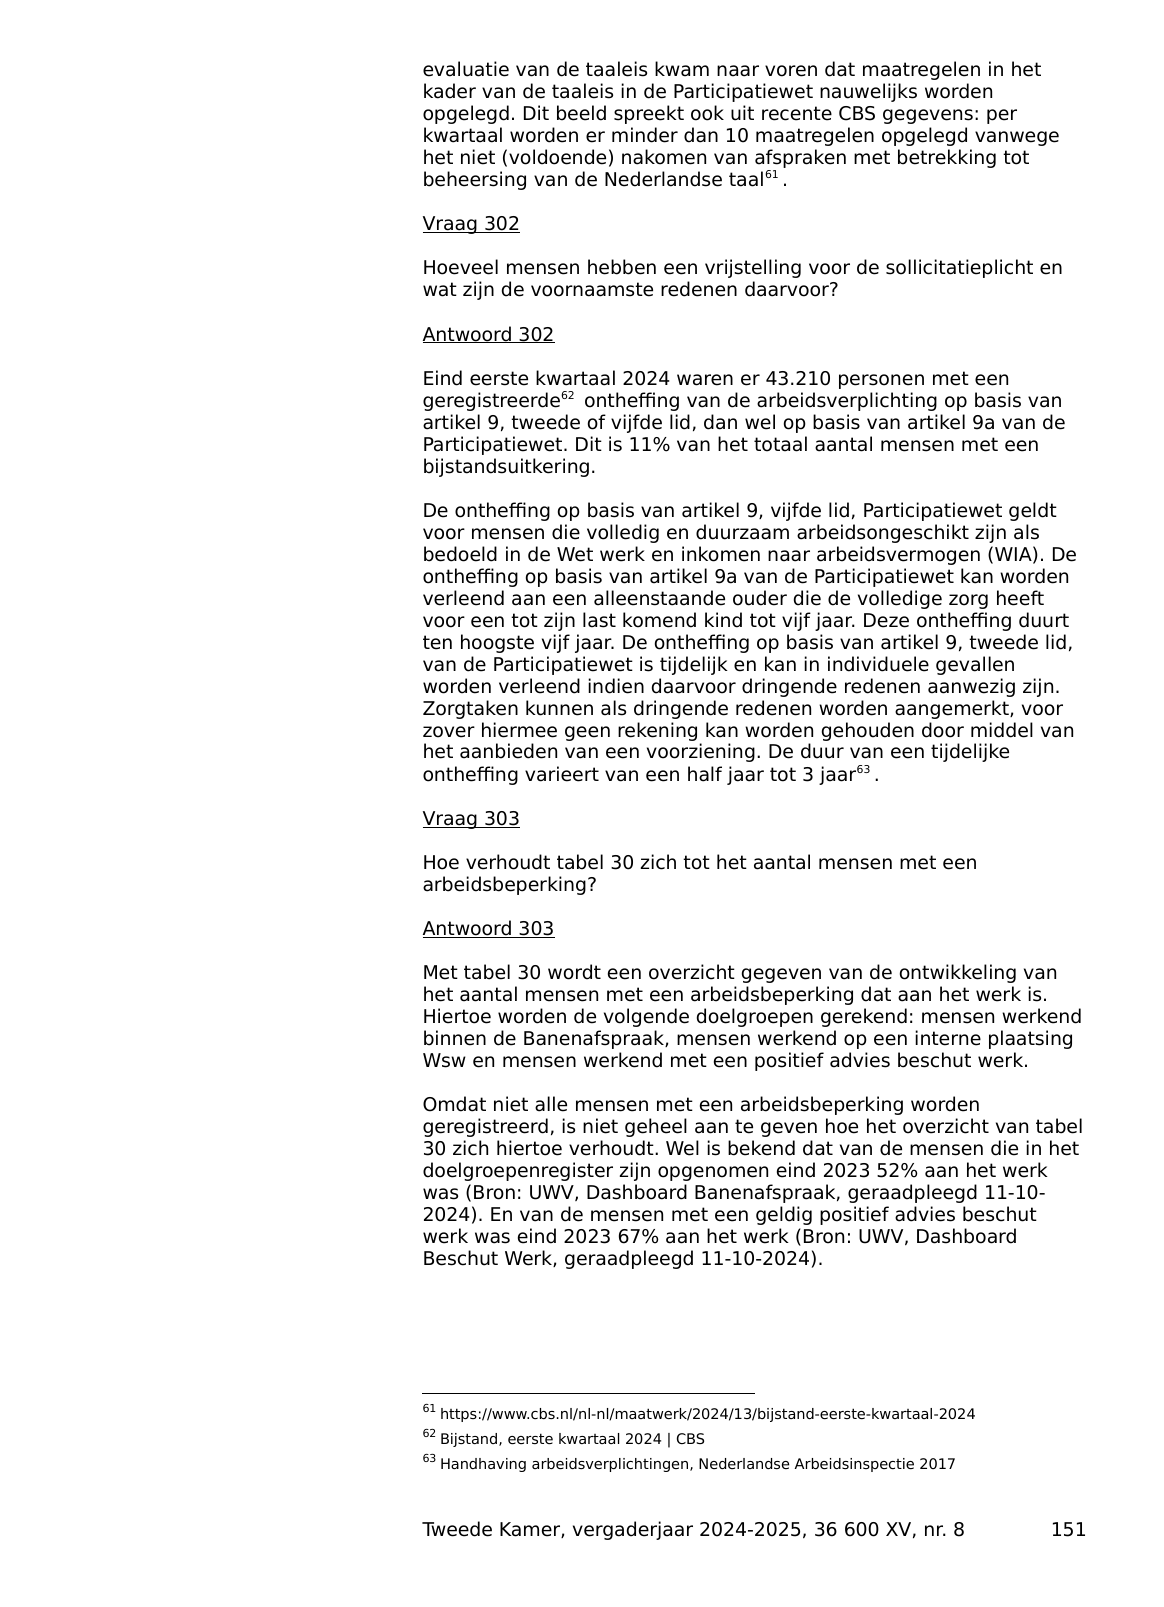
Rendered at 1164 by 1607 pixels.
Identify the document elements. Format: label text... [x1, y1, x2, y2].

subtitle Antwoord 303 [422, 918, 1087, 940]
subtitle Antwoord 302 [422, 323, 1087, 345]
subtitle Vraag 303 [422, 808, 1087, 829]
text Hoeveel mensen hebben een vrijstelling voor de sollicitatieplicht en wat zijn de voornaamste redenen daarvoor? [422, 257, 1087, 301]
text Eind eerste kwartaal 2024 waren er 43.210 personen met een geregistreerde ontheffing van de arbeidsverplichting op basis van artikel 9, tweede of vijfde lid, dan wel op basis van artikel 9a van de Participatiewet. Dit is 11% van het totaal aantal mensen met een bijstandsuitkering. [422, 368, 1087, 477]
text Bijstand, eerste kwartaal 2024 | CBS [422, 1427, 1087, 1449]
text Hoe verhoudt tabel 30 zich tot het aantal mensen met een arbeidsbeperking? [422, 852, 1087, 896]
text Omdat niet alle mensen met een arbeidsbeperking worden geregistreerd, is niet geheel aan te geven hoe het overzicht van tabel 30 zich hiertoe verhoudt. Wel is bekend dat van de mensen die in het doelgroepenregister zijn opgenomen eind 2023 52% aan het werk was (Bron: UWV, Dashboard Banenafspraak, geraadpleegd 11-10-2024). En van de mensen met een geldig positief advies beschut werk was eind 2023 67% aan het werk (Bron: UWV, Dashboard Beschut Werk, geraadpleegd 11-10-2024). [422, 1094, 1087, 1270]
text Handhaving arbeidsverplichtingen, Nederlandse Arbeidsinspectie 2017 [422, 1452, 1087, 1474]
text https://www.cbs.nl/nl-nl/maatwerk/2024/13/bijstand-eerste-kwartaal-2024 [422, 1402, 1087, 1424]
text evaluatie van de taaleis kwam naar voren dat maatregelen in het kader van de taaleis in de Participatiewet nauwelijks worden opgelegd. Dit beeld spreekt ook uit recente CBS gegevens: per kwartaal worden er minder dan 10 maatregelen opgelegd vanwege het niet (voldoende) nakomen van afspraken met betrekking tot beheersing van de Nederlandse taal. [422, 59, 1087, 191]
text Met tabel 30 wordt een overzicht gegeven van de ontwikkeling van het aantal mensen met een arbeidsbeperking dat aan het werk is. Hiertoe worden de volgende doelgroepen gerekend: mensen werkend binnen de Banenafspraak, mensen werkend op een interne plaatsing Wsw en mensen werkend met een positief advies beschut werk. [422, 962, 1087, 1072]
text De ontheffing op basis van artikel 9, vijfde lid, Participatiewet geldt voor mensen die volledig en duurzaam arbeidsongeschikt zijn als bedoeld in de Wet werk en inkomen naar arbeidsvermogen (WIA). De ontheffing op basis van artikel 9a van de Participatiewet kan worden verleend aan een alleenstaande ouder die de volledige zorg heeft voor een tot zijn last komend kind tot vijf jaar. Deze ontheffing duurt ten hoogste vijf jaar. De ontheffing op basis van artikel 9, tweede lid, van de Participatiewet is tijdelijk en kan in individuele gevallen worden verleend indien daarvoor dringende redenen aanwezig zijn. Zorgtaken kunnen als dringende redenen worden aangemerkt, voor zover hiermee geen rekening kan worden gehouden door middel van het aanbieden van een voorziening. De duur van een tijdelijke ontheffing varieert van een half jaar tot 3 jaar. [422, 500, 1087, 785]
subtitle Vraag 302 [422, 213, 1087, 235]
